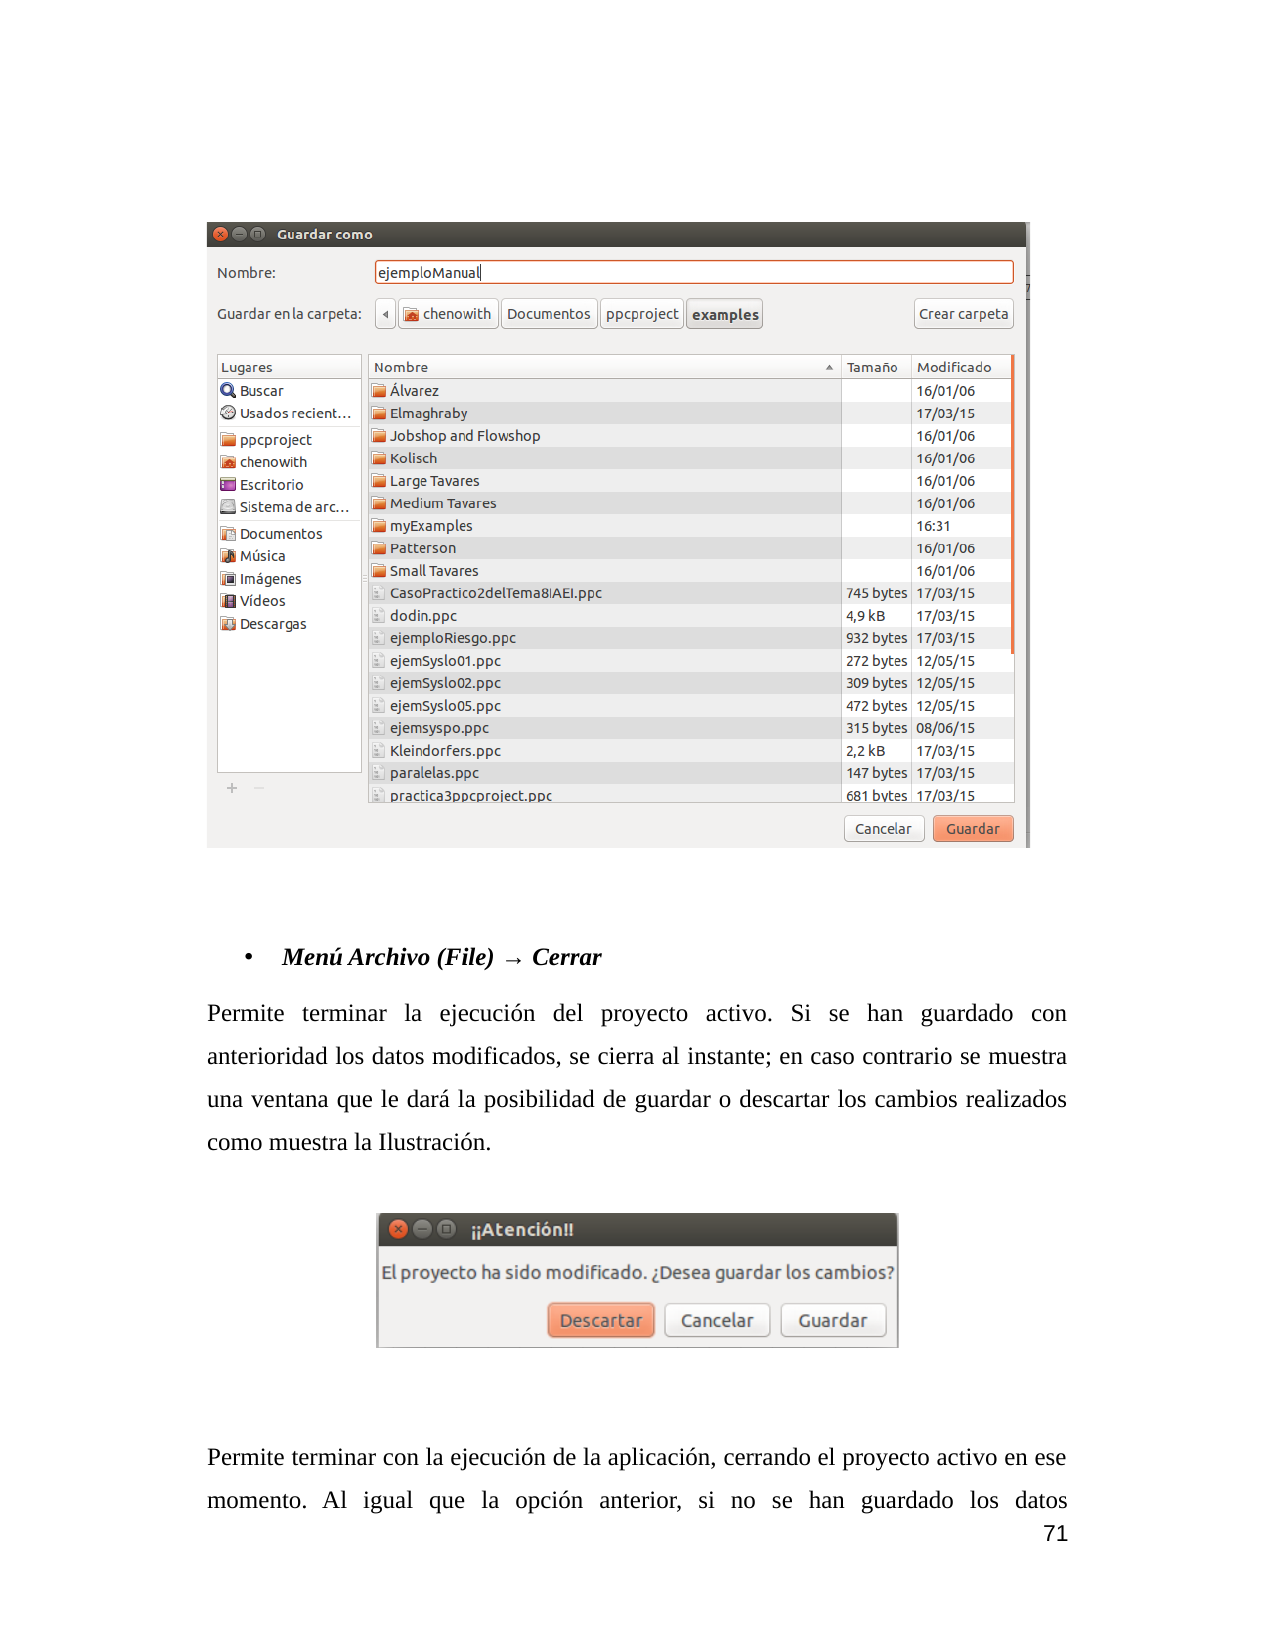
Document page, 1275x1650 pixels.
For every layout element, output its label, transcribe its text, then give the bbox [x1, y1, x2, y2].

list Menú Archivo (File) → Cerrar [244, 942, 1068, 971]
text Permite terminar la ejecución del proyecto activo. Si se han guardado con anterioridad los datos modificados, se cierra al instante; en caso contrario se muestra una ventana que le dará la posibilidad de guardar o descartar los cambios realizados como muestra la Ilustración. [207, 998, 1068, 1156]
text Permite terminar con la ejecución de la aplicación, cerrando el proyecto activo en ese momento. Al igual que la opción anterior, si no se han guardado los datos [207, 1442, 1068, 1514]
